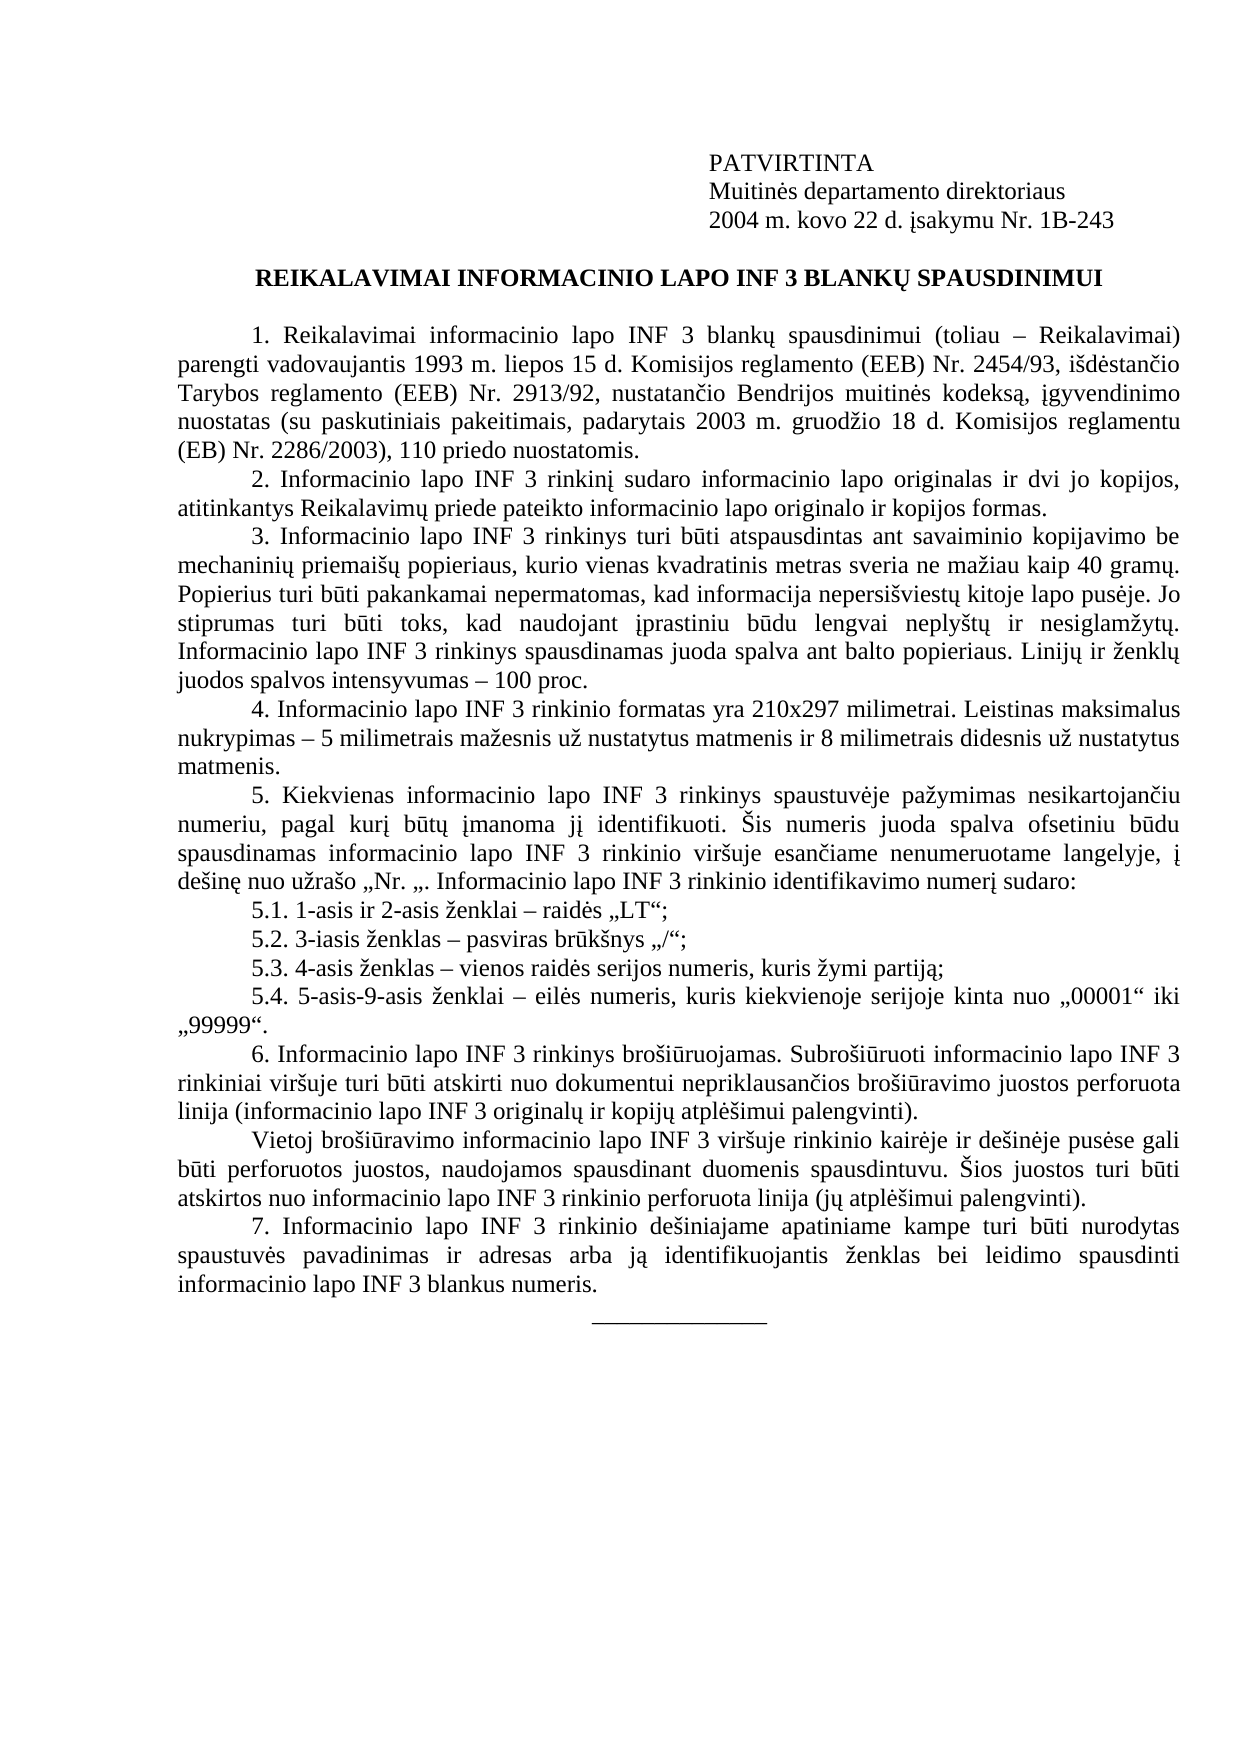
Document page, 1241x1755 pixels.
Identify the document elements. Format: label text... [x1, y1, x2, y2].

text 3. Informacinio lapo INF 3 rinkinys turi būti atspausdintas ant savaiminio kopijavimo be mechaninių priemaišų popieriaus, kurio vienas kvadratinis metras sveria ne mažiau kaip 40 gramų. Popierius turi būti pakankamai nepermatomas, kad informacija nepersišviestų kitoje lapo pusėje. Jo stiprumas turi būti toks, kad naudojant įprastiniu būdu lengvai neplyštų ir nesiglamžytų. Informacinio lapo INF 3 rinkinys spausdinamas juoda spalva ant balto popieriaus. Linijų ir ženklų juodos spalvos intensyvumas – 100 proc. [177, 521, 1181, 694]
text REIKALAVIMAI INFORMACINIO LAPO INF 3 BLANKŲ SPAUSDINIMUI [177, 263, 1181, 291]
text Muitinės departamento direktoriaus [177, 176, 1181, 205]
text 7. Informacinio lapo INF 3 rinkinio dešiniajame apatiniame kampe turi būti nurodytas spaustuvės pavadinimas ir adresas arba ją identifikuojantis ženklas bei leidimo spausdinti informacinio lapo INF 3 blankus numeris. [177, 1211, 1181, 1298]
text 2. Informacinio lapo INF 3 rinkinį sudaro informacinio lapo originalas ir dvi jo kopijos, atitinkantys Reikalavimų priede pateikto informacinio lapo originalo ir kopijos formas. [177, 464, 1181, 521]
text 4. Informacinio lapo INF 3 rinkinio formatas yra 210x297 milimetrai. Leistinas maksimalus nukrypimas – 5 milimetrais mažesnis už nustatytus matmenis ir 8 milimetrais didesnis už nustatytus matmenis. [177, 694, 1181, 780]
text 5.1. 1-asis ir 2-asis ženklai – raidės „LT“; [177, 895, 1181, 924]
text 6. Informacinio lapo INF 3 rinkinys brošiūruojamas. Subrošiūruoti informacinio lapo INF 3 rinkiniai viršuje turi būti atskirti nuo dokumentui nepriklausančios brošiūravimo juostos perforuota linija (informacinio lapo INF 3 originalų ir kopijų atplėšimui palengvinti). [177, 1039, 1181, 1125]
text Vietoj brošiūravimo informacinio lapo INF 3 viršuje rinkinio kairėje ir dešinėje pusėse gali būti perforuotos juostos, naudojamos spausdinant duomenis spausdintuvu. Šios juostos turi būti atskirtos nuo informacinio lapo INF 3 rinkinio perforuota linija (jų atplėšimui palengvinti). [177, 1125, 1181, 1211]
text 5.3. 4-asis ženklas – vienos raidės serijos numeris, kuris žymi partiją; [177, 953, 1181, 981]
text PATVIRTINTA [709, 148, 1181, 176]
text 1. Reikalavimai informacinio lapo INF 3 blankų spausdinimui (toliau – Reikalavimai) parengti vadovaujantis 1993 m. liepos 15 d. Komisijos reglamento (EEB) Nr. 2454/93, išdėstančio Tarybos reglamento (EEB) Nr. 2913/92, nustatančio Bendrijos muitinės kodeksą, įgyvendinimo nuostatas (su paskutiniais pakeitimais, padarytais 2003 m. gruodžio 18 d. Komisijos reglamentu (EB) Nr. 2286/2003), 110 priedo nuostatomis. [177, 320, 1181, 464]
text 5.4. 5-asis-9-asis ženklai – eilės numeris, kuris kiekvienoje serijoje kinta nuo „00001“ iki „99999“. [177, 981, 1181, 1039]
text 5. Kiekvienas informacinio lapo INF 3 rinkinys spaustuvėje pažymimas nesikartojančiu numeriu, pagal kurį būtų įmanoma jį identifikuoti. Šis numeris juoda spalva ofsetiniu būdu spausdinamas informacinio lapo INF 3 rinkinio viršuje esančiame nenumeruotame langelyje, į dešinę nuo užrašo „Nr. „. Informacinio lapo INF 3 rinkinio identifikavimo numerį sudaro: [177, 780, 1181, 895]
text 2004 m. kovo 22 d. įsakymu Nr. 1B-243 [177, 205, 1181, 234]
text 5.2. 3-iasis ženklas – pasviras brūkšnys „/“; [177, 924, 1181, 953]
text ______________ [177, 1298, 1181, 1326]
